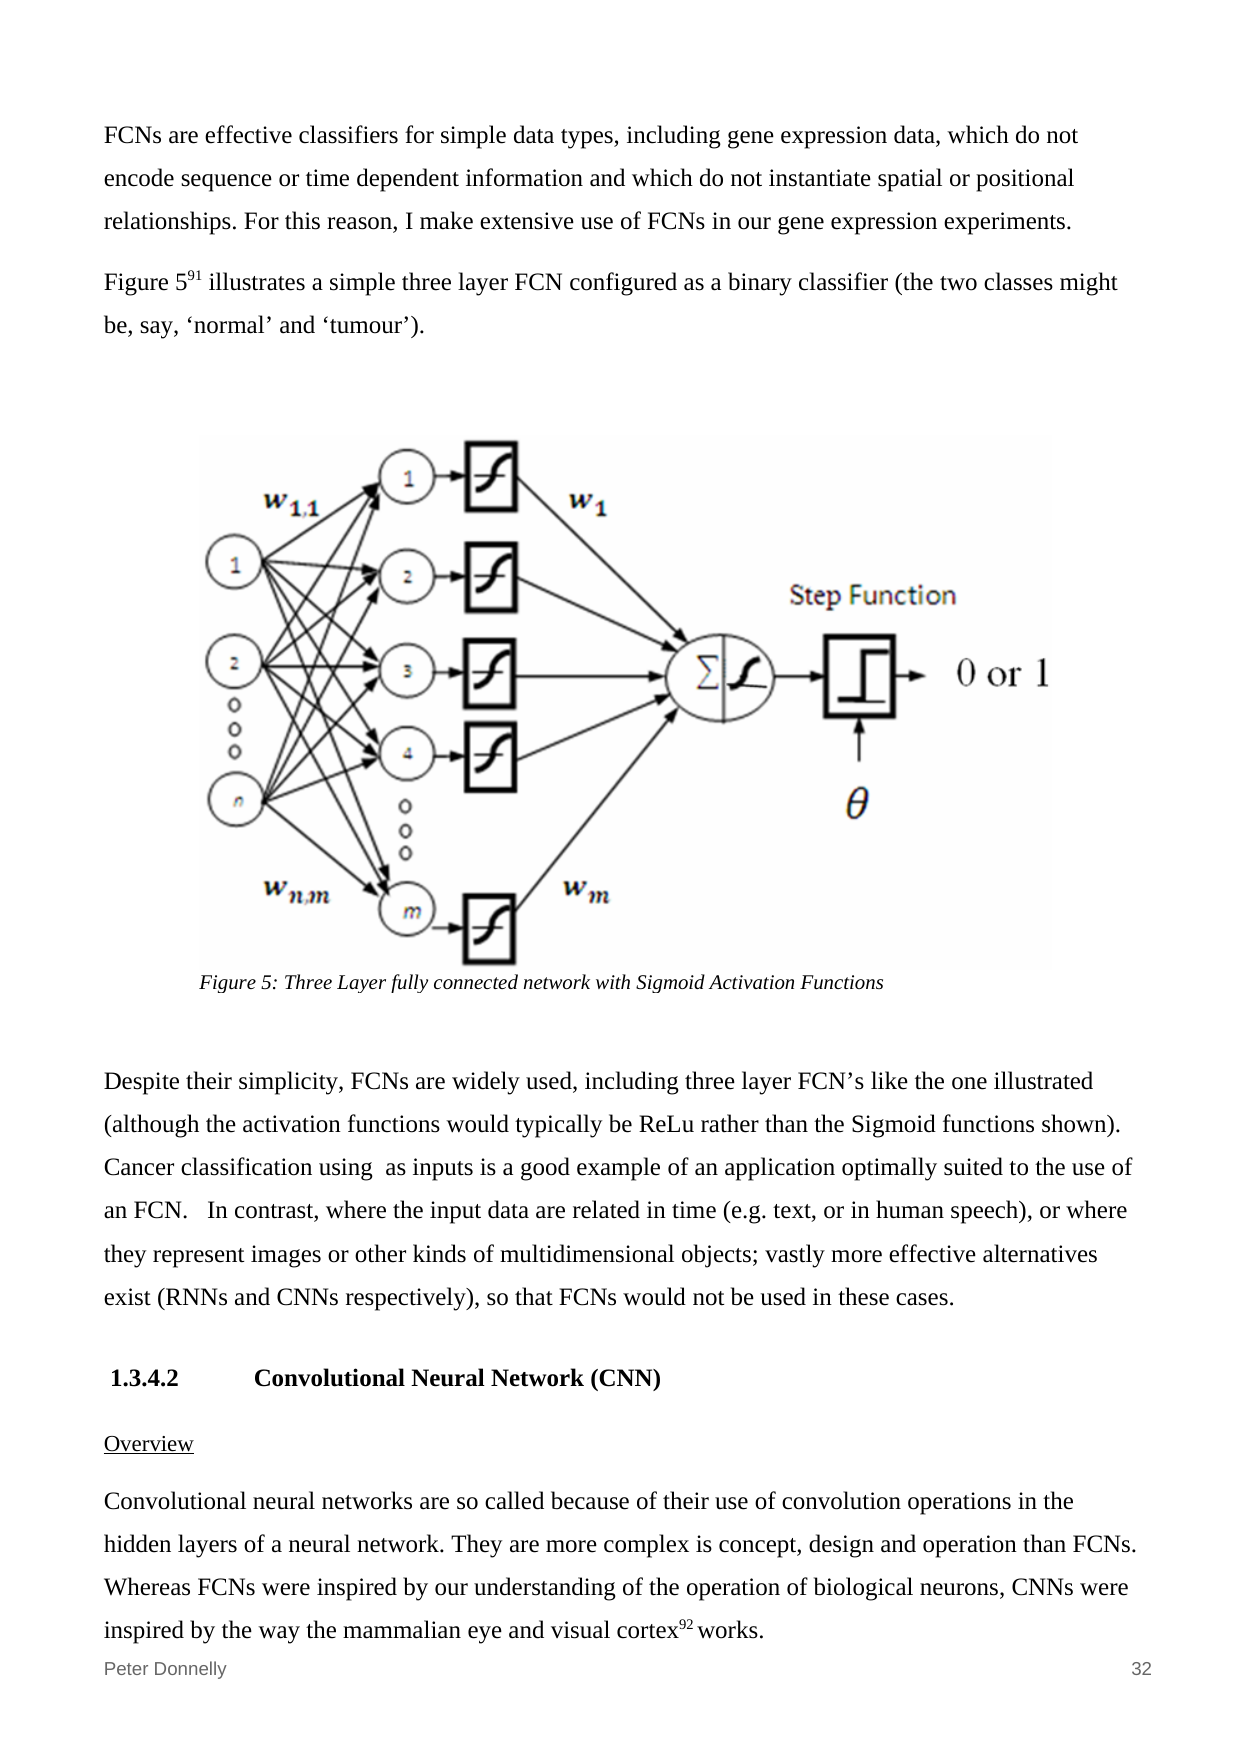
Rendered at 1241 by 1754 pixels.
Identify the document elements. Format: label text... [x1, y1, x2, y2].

text FCNs are effective classifiers for simple data types, including gene expression data, which do not encode sequence or time dependent information and which do not instantiate spatial or positional relationships. For this reason, I make extensive use of FCNs in our gene expression experiments. [103, 120, 1146, 235]
picture [199, 434, 1052, 970]
text Figure 5: Three Layer fully connected network with Sigmoid Activation Functions [199, 970, 1051, 992]
text Convolutional neural networks are so called because of their use of convolution operations in the hidden layers of a neural network. They are more complex is concept, design and operation than FCNs. Whereas FCNs were inspired by our understanding of the operation of biological neurons, CNNs were inspired by the way the mammalian eye and visual cortex works. [103, 1486, 1146, 1644]
text Figure 5 illustrates a simple three layer FCN configured as a binary classifier (the two classes might be, say, ‘normal’ and ‘tumour’). [103, 267, 1146, 339]
subtitle Overview [86, 1430, 1146, 1457]
text Despite their simplicity, FCNs are widely used, including three layer FCN’s like the one illustrated (although the activation functions would typically be ReLu rather than the Sigmoid functions shown). Cancer classification using as inputs is a good example of an application optimally suited to the use of an FCN. In contrast, where the input data are related in time (e.g. text, or in human speech), or where they represent images or other kinds of multidimensional objects; vastly more effective alternatives exist (RNNs and CNNs respectively), so that FCNs would not be used in these cases. [103, 371, 1146, 1311]
subtitle Convolutional Neural Network (CNN) [103, 1363, 1146, 1392]
